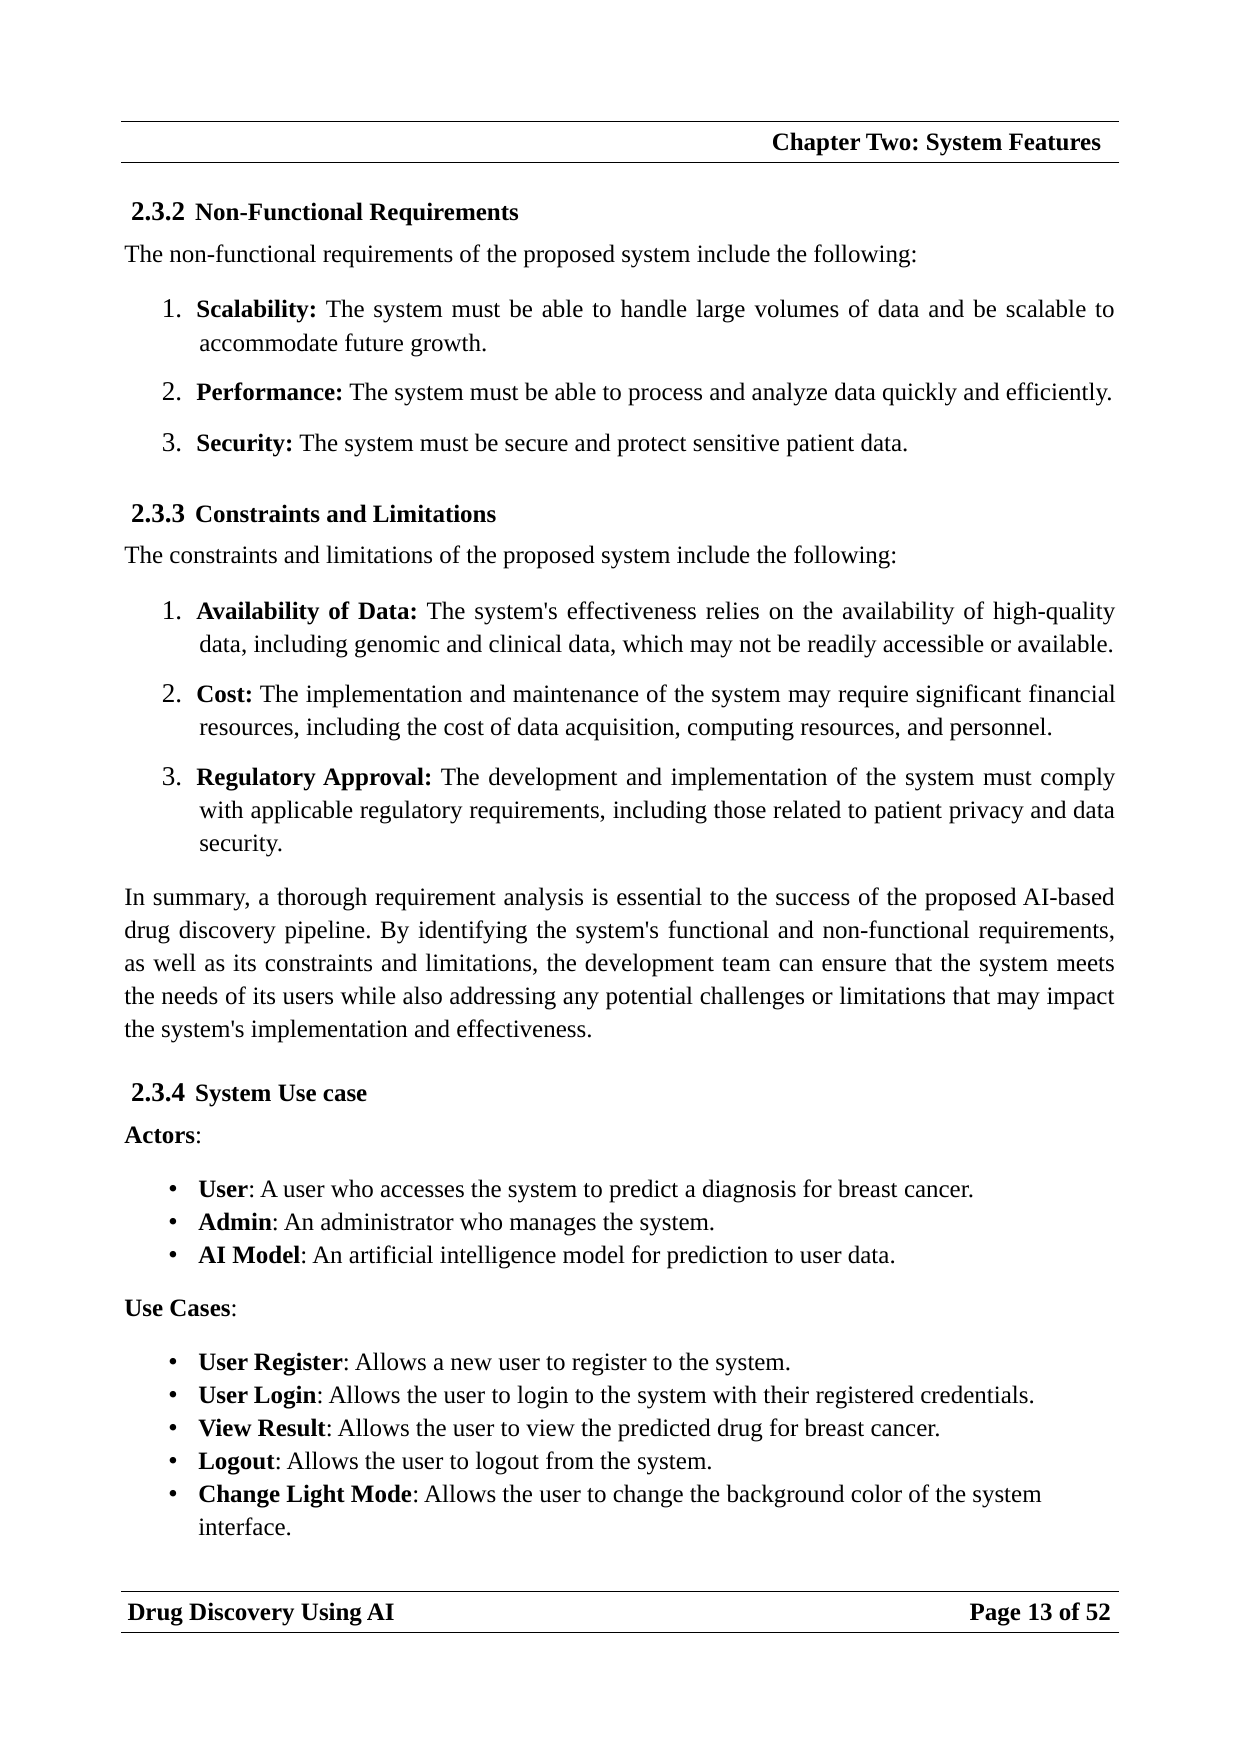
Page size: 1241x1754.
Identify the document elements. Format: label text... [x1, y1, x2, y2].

list Availability of Data: The system's effectiveness relies on the availability of high-quality data, including genomic and clinical data, which may not be readily accessible or available. [159, 591, 1119, 658]
list Scalability: The system must be able to handle large volumes of data and be scalable to accommodate future growth. [159, 289, 1119, 357]
subtitle Constraints and Limitations [121, 494, 1119, 528]
text Actors: [121, 1117, 1119, 1152]
list AI Model: An artificial intelligence model for prediction to user data. [166, 1237, 1119, 1272]
list Cost: The implementation and maintenance of the system may require significant financial resources, including the cost of data acquisition, computing resources, and personnel. [159, 674, 1119, 741]
list Change Light Mode: Allows the user to change the background color of the system interface. [166, 1476, 1119, 1541]
subtitle System Use case [121, 1073, 1119, 1108]
list User Login: Allows the user to login to the system with their registered credentials. [166, 1377, 1119, 1409]
list Logout: Allows the user to logout from the system. [166, 1443, 1119, 1475]
list Performance: The system must be able to process and analyze data quickly and efficiently. [159, 372, 1119, 407]
text In summary, a thorough requirement analysis is essential to the success of the proposed AI-based drug discovery pipeline. By identifying the system's functional and non-functional requirements, as well as its constraints and limitations, the development team can ensure that the system meets the needs of its users while also addressing any potential challenges or limitations that may impact the system's implementation and effectiveness. [121, 879, 1119, 1043]
list User: A user who accesses the system to predict a diagnosis for breast cancer. [166, 1171, 1119, 1202]
list Regulatory Approval: The development and implementation of the system must comply with applicable regulatory requirements, including those related to patient privacy and data security. [159, 757, 1119, 860]
list Security: The system must be secure and protect sensitive patient data. [159, 423, 1119, 460]
text The non-functional requirements of the proposed system include the following: [121, 236, 1119, 271]
text Use Cases: [121, 1290, 1119, 1325]
text The constraints and limitations of the proposed system include the following: [121, 537, 1119, 572]
list View Result: Allows the user to view the predicted drug for breast cancer. [166, 1410, 1119, 1442]
list User Register: Allows a new user to register to the system. [166, 1344, 1119, 1376]
subtitle Non-Functional Requirements [121, 192, 1119, 226]
list Admin: An administrator who manages the system. [166, 1204, 1119, 1236]
